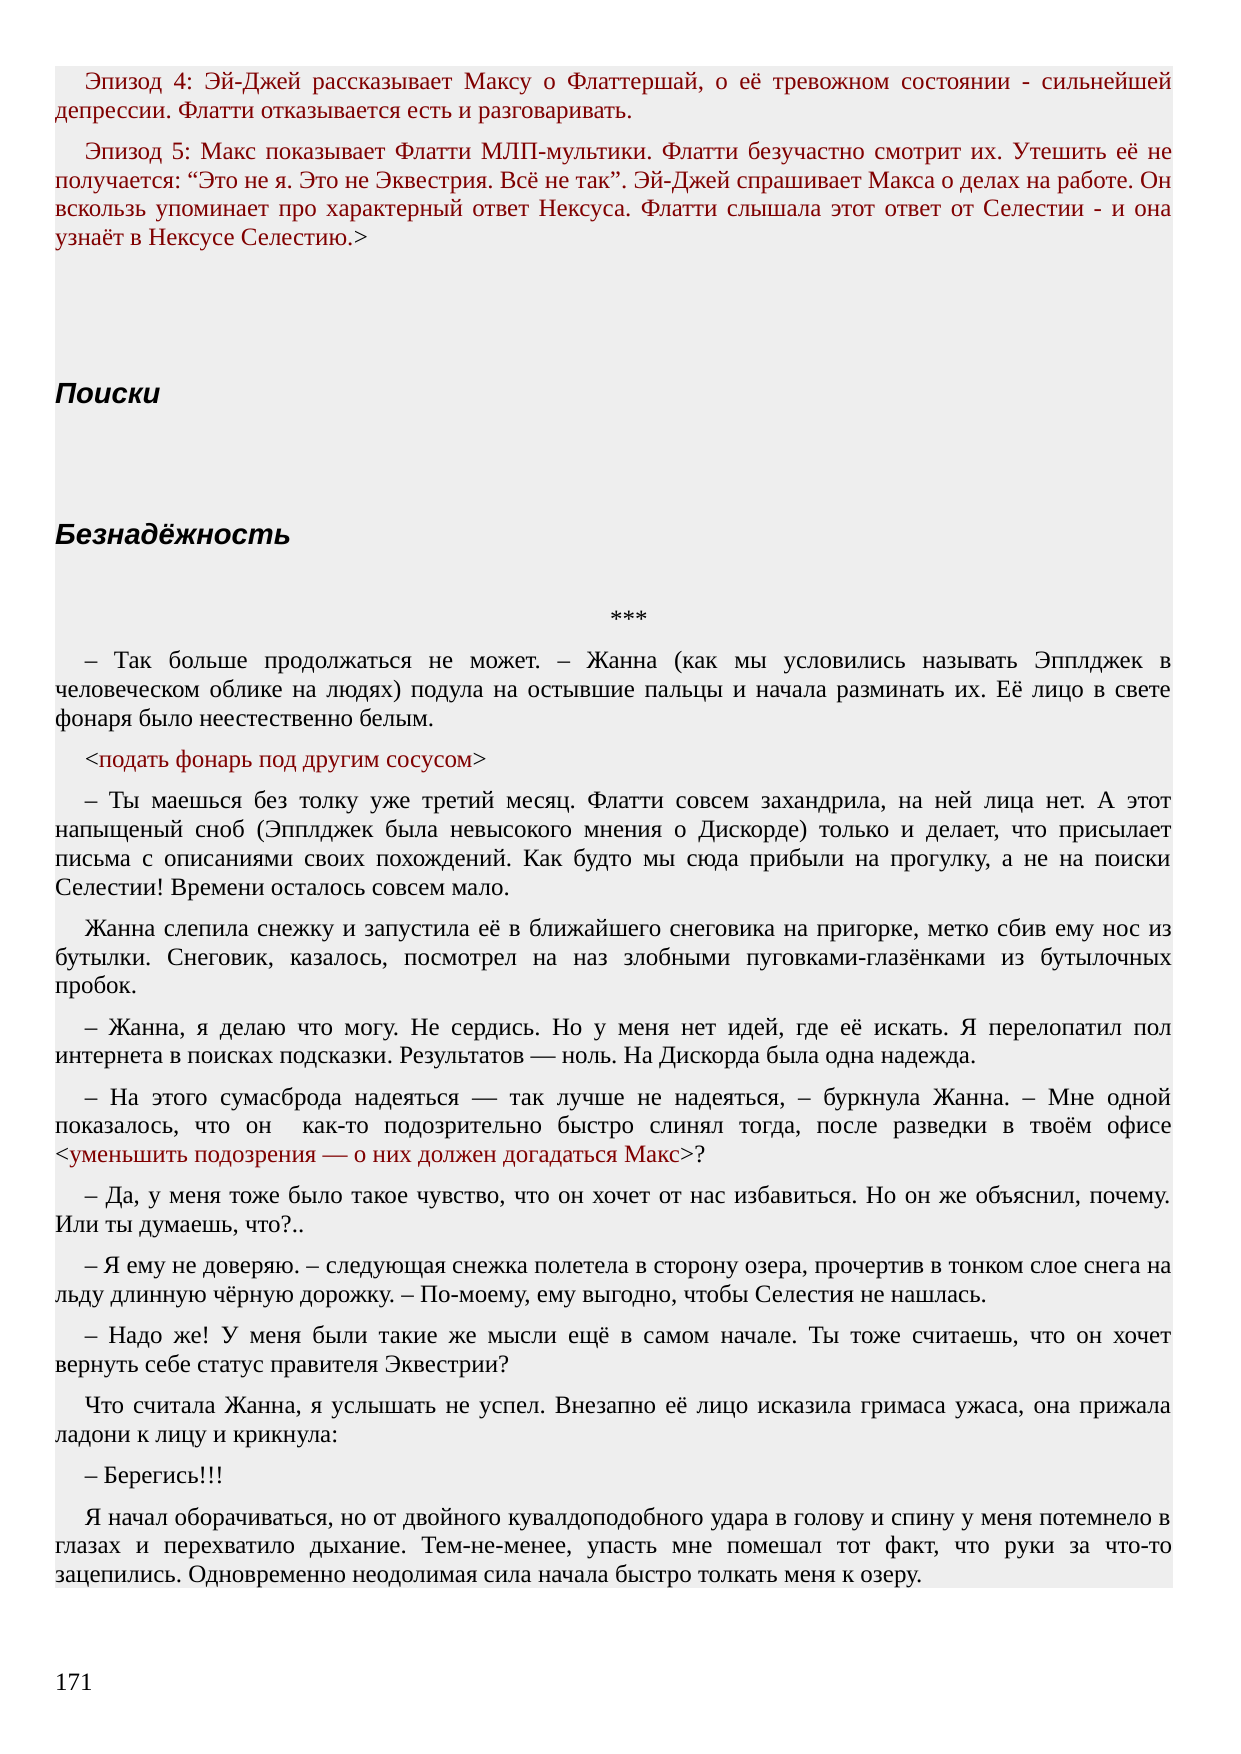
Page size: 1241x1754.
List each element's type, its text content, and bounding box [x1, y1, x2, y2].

text Что считала Жанна, я услышать не успел. Внезапно её лицо исказила гримаса ужаса, она прижала ладони к лицу и крикнула: [55, 1390, 1173, 1448]
subtitle Безнадёжность [55, 517, 1173, 550]
text Я начал оборачиваться, но от двойного кувалдоподобного удара в голову и спину у меня потемнело в глазах и перехватило дыхание. Тем-не-менее, упасть мне помешал тот факт, что руки за что-то зацепились. Одновременно неодолимая сила начала быстро толкать меня к озеру. [55, 1502, 1173, 1588]
text – Я ему не доверяю. – следующая снежка полетела в сторону озера, прочертив в тонком слое снега на льду длинную чёрную дорожку. – По-моему, ему выгодно, чтобы Селестия не нашлась. [55, 1250, 1173, 1308]
text <подать фонарь под другим сосусом> [55, 744, 1173, 773]
text Эпизод 5: Макс показывает Флатти МЛП-мультики. Флатти безучастно смотрит их. Утешить её не получается: “Это не я. Это не Эквестрия. Всё не так”. Эй-Джей спрашивает Макса о делах на работе. Он вскользь упоминает про характерный ответ Нексуса. Флатти слышала этот ответ от Селестии - и она узнаёт в Нексусе Селестию.> [55, 136, 1173, 251]
text – На этого сумасброда надеяться — так лучше не надеяться, – буркнула Жанна. – Мне одной показалось, что он как-то подозрительно быстро слинял тогда, после разведки в твоём офисе <уменьшить подозрения — о них должен догадаться Макс>? [55, 1082, 1173, 1168]
text Жанна слепила снежку и запустила её в ближайшего снеговика на пригорке, метко сбив ему нос из бутылки. Снеговик, казалось, посмотрел на наз злобными пуговками-глазёнками из бутылочных пробок. [55, 913, 1173, 999]
text – Да, у меня тоже было такое чувство, что он хочет от нас избавиться. Но он же объяснил, почему. Или ты думаешь, что?.. [55, 1180, 1173, 1238]
text *** [55, 604, 1173, 633]
text – Ты маешься без толку уже третий месяц. Флатти совсем захандрила, на ней лица нет. А этот напыщеный сноб (Эпплджек была невысокого мнения о Дискорде) только и делает, что присылает письма с описаниями своих похождений. Как будто мы сюда прибыли на прогулку, а не на поиски Селестии! Времени осталось совсем мало. [55, 785, 1173, 900]
text – Жанна, я делаю что могу. Не сердись. Но у меня нет идей, где её искать. Я перелопатил пол интернета в поисках подсказки. Результатов — ноль. На Дискорда была одна надежда. [55, 1012, 1173, 1069]
text – Берегись!!! [55, 1460, 1173, 1489]
text Эпизод 4: Эй-Джей рассказывает Максу о Флаттершай, о её тревожном состоянии - сильнейшей депрессии. Флатти отказывается есть и разговаривать. [55, 66, 1173, 123]
text – Так больше продолжаться не может. – Жанна (как мы условились называть Эпплджек в человеческом облике на людях) подула на остывшие пальцы и начала разминать их. Её лицо в свете фонаря было неестественно белым. [55, 645, 1173, 732]
subtitle Поиски [55, 376, 1173, 409]
text – Надо же! У меня были такие же мысли ещё в самом начале. Ты тоже считаешь, что он хочет вернуть себе статус правителя Эквестрии? [55, 1320, 1173, 1378]
